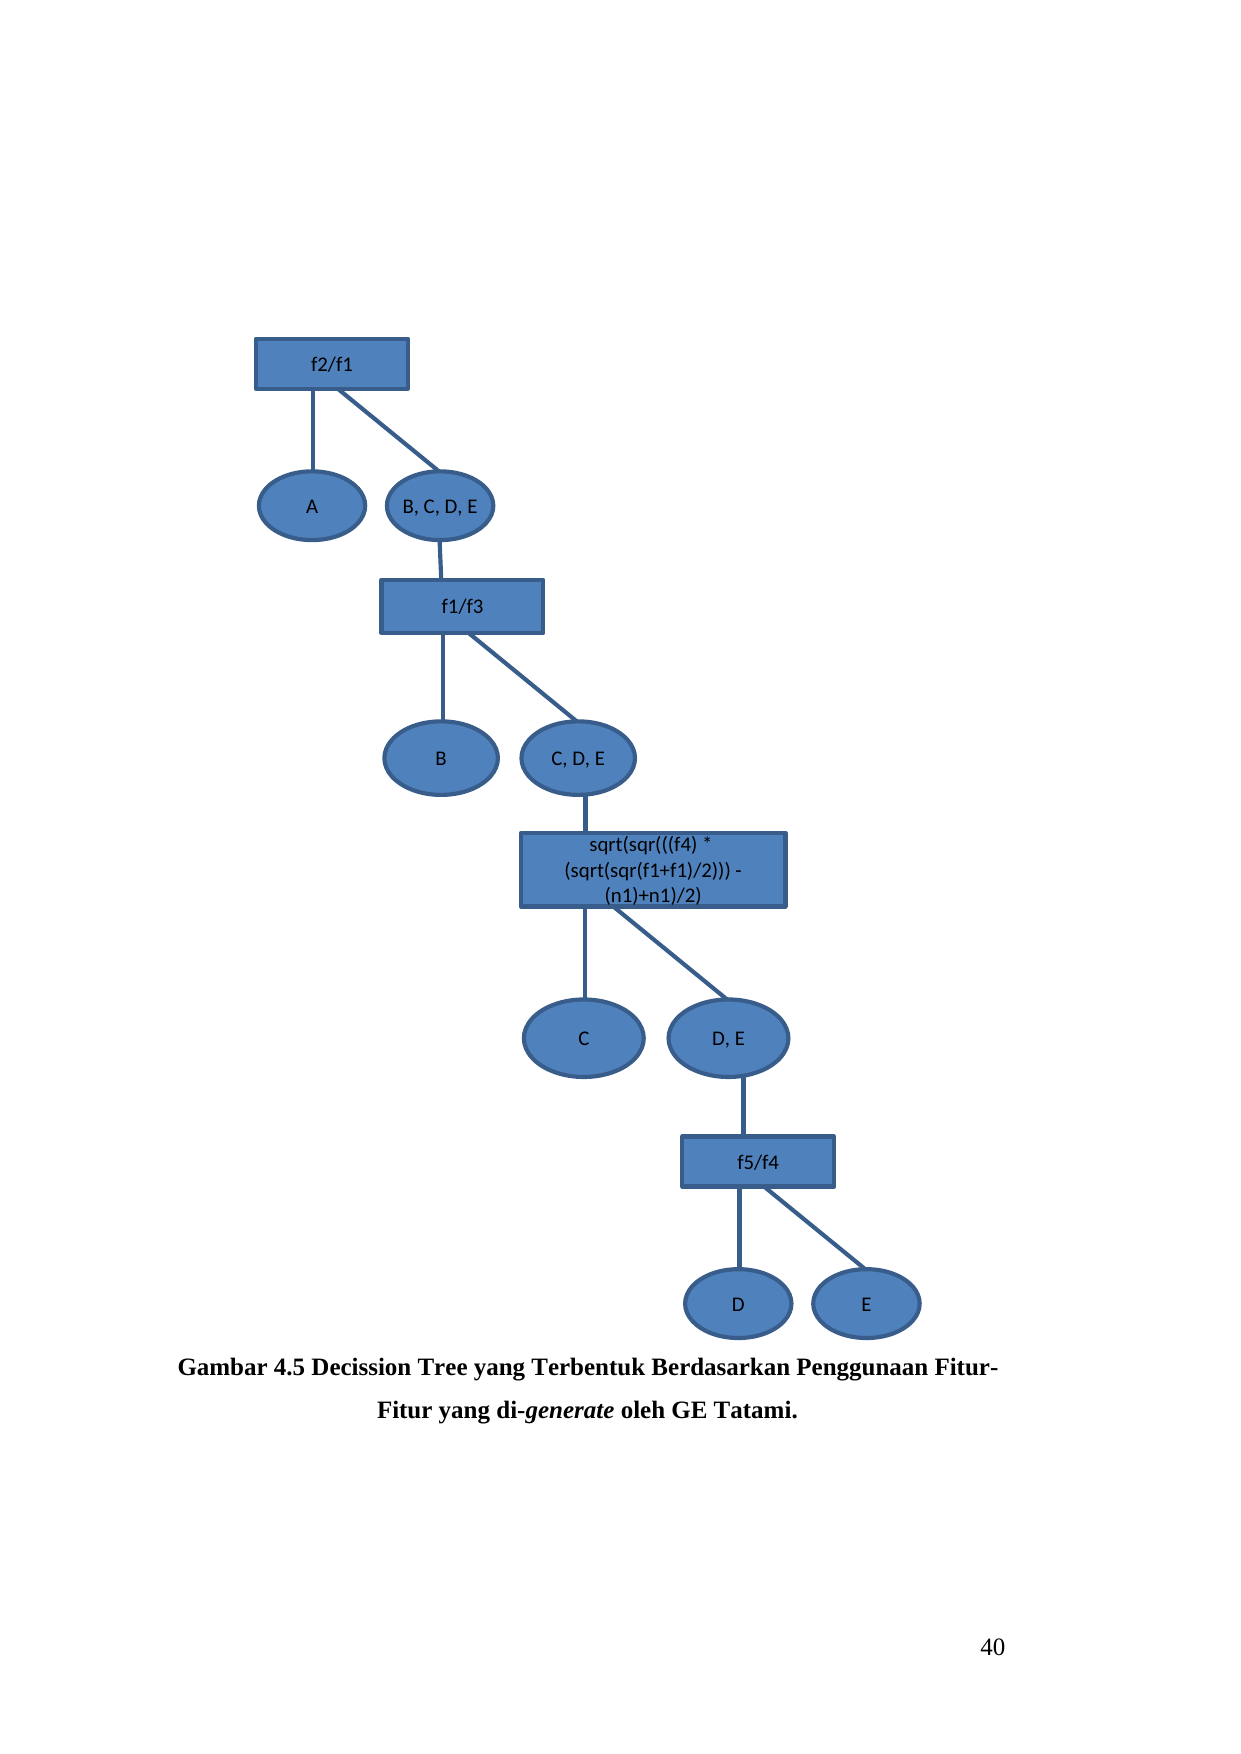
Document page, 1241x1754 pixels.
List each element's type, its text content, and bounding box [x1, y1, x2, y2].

text Gambar 4.5 Decission Tree yang Terbentuk Berdasarkan Penggunaan Fitur-Fitur yang di-generate oleh GE Tatami. [169, 1352, 1005, 1424]
